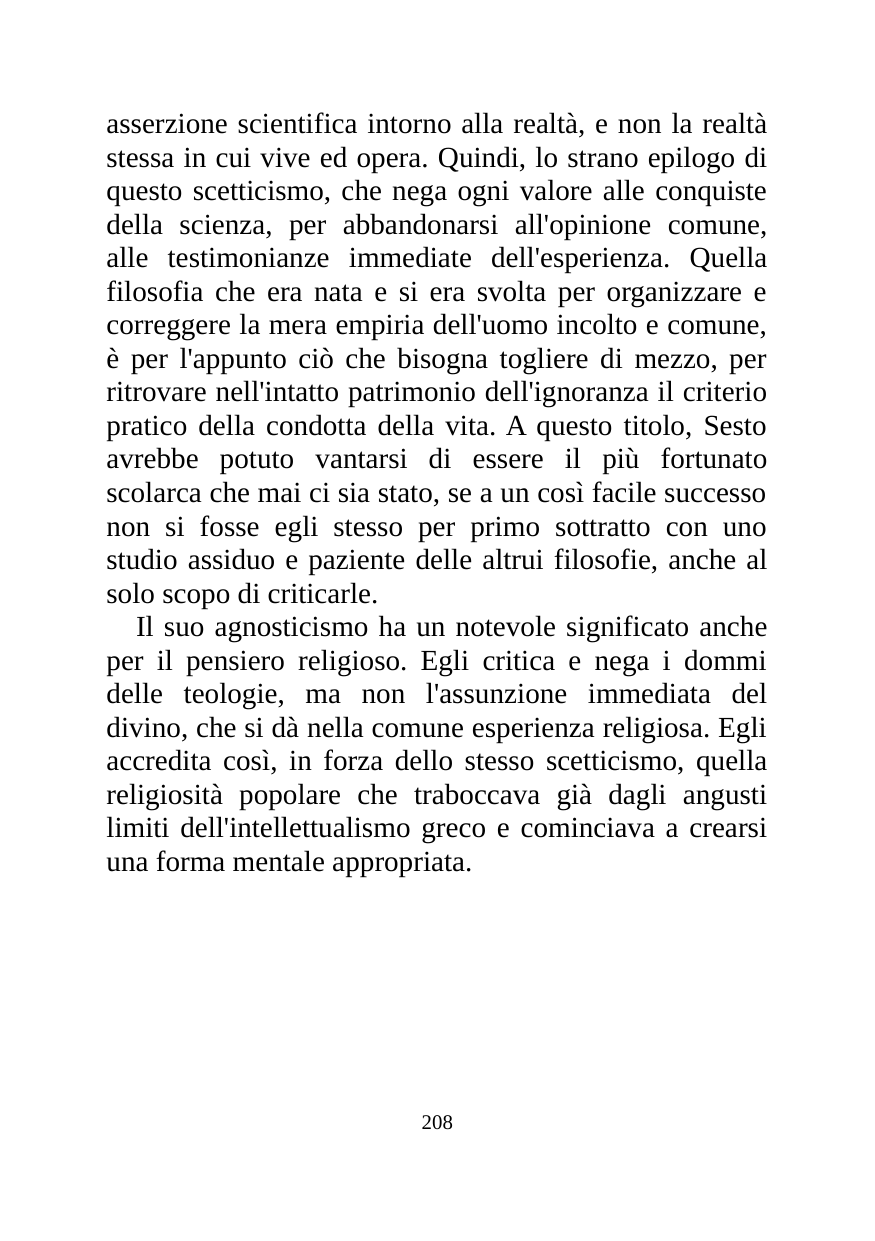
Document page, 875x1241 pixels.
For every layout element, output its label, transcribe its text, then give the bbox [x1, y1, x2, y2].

text Il suo agnosticismo ha un notevole significato anche per il pensiero religioso. Egli critica e nega i dommi delle teologie, ma non l'assunzione immediata del divino, che si dà nella comune esperienza religiosa. Egli accredita così, in forza dello stesso scetticismo, quella religiosità popolare che traboccava già dagli angusti limiti dell'intellettualismo greco e cominciava a crearsi una forma mentale appropriata. [106, 609, 768, 878]
text asserzione scientifica intorno alla realtà, e non la realtà stessa in cui vive ed opera. Quindi, lo strano epilogo di questo scetticismo, che nega ogni valore alle conquiste della scienza, per abbandonarsi all'opinione comune, alle testimonianze immediate dell'esperienza. Quella filosofia che era nata e si era svolta per organizzare e correggere la mera empiria dell'uomo incolto e comune, è per l'appunto ciò che bisogna togliere di mezzo, per ritrovare nell'intatto patrimonio dell'ignoranza il criterio pratico della condotta della vita. A questo titolo, Sesto avrebbe potuto vantarsi di essere il più fortunato scolarca che mai ci sia stato, se a un così facile successo non si fosse egli stesso per primo sottratto con uno studio assiduo e paziente delle altrui filosofie, anche al solo scopo di criticarle. [106, 106, 768, 609]
